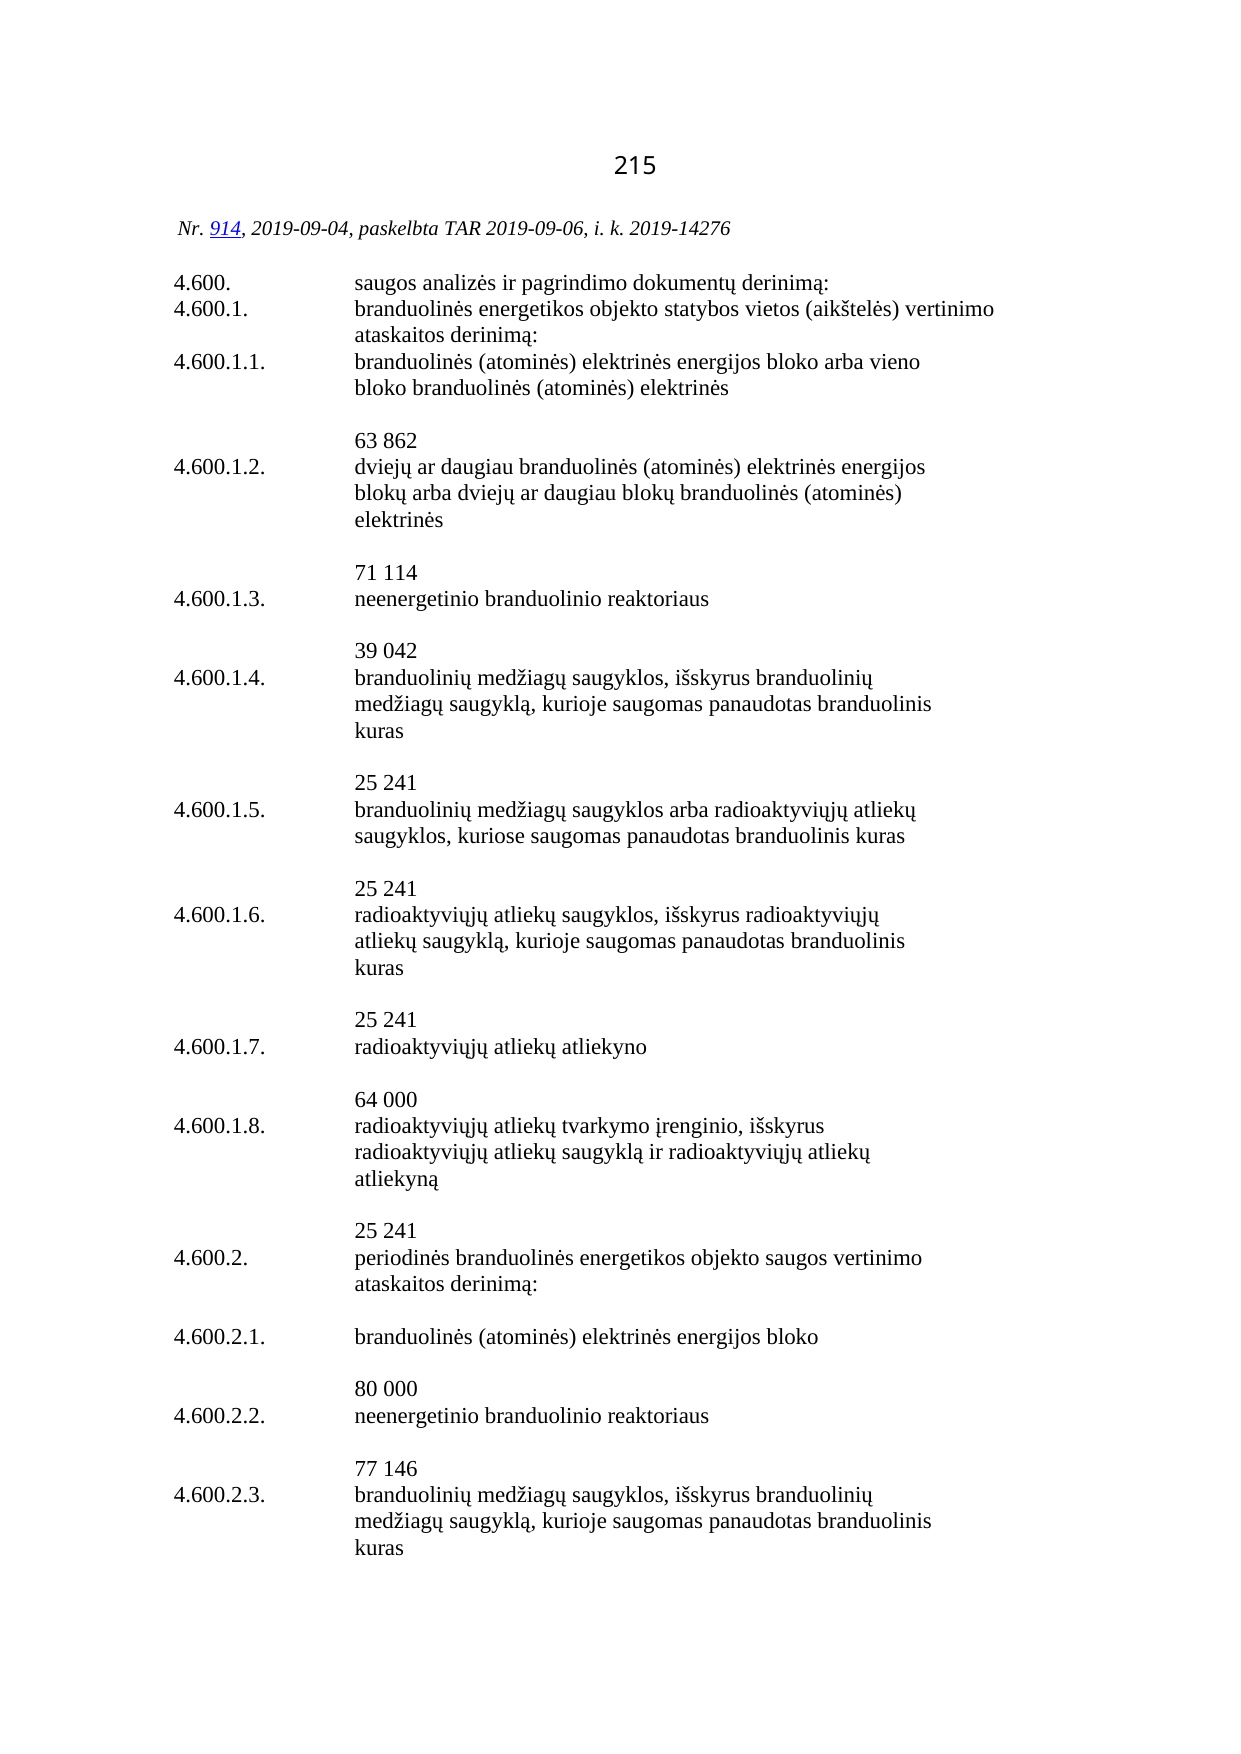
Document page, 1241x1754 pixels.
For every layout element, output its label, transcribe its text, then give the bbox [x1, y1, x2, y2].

text 4.600. saugos analizės ir pagrindimo dokumentų derinimą: [174, 269, 1034, 295]
text 4.600.2. periodinės branduolinės energetikos objekto saugos vertinimo ataskaitos derinimą: [174, 1244, 945, 1323]
text 4.600.1.2. dviejų ar daugiau branduolinės (atominės) elektrinės energijos blokų arba dviejų ar daugiau blokų branduolinės (atominės) elektrinės 71 114 [174, 453, 945, 585]
text 4.600.1.3. neenergetinio branduolinio reaktoriaus 39 042 [174, 585, 945, 664]
text 4.600.2.1. branduolinės (atominės) elektrinės energijos bloko 80 000 [174, 1323, 945, 1402]
text 4.600.2.3. branduolinių medžiagų saugyklos, išskyrus branduolinių medžiagų saugyklą, kurioje saugomas panaudotas branduolinis kuras [174, 1481, 945, 1560]
text 4.600.1. branduolinės energetikos objekto statybos vietos (aikštelės) vertinimo ataskaitos derinimą: [174, 295, 1034, 348]
text 4.600.1.6. radioaktyviųjų atliekų saugyklos, išskyrus radioaktyviųjų atliekų saugyklą, kurioje saugomas panaudotas branduolinis kuras 25 241 [174, 901, 945, 1033]
text 4.600.1.8. radioaktyviųjų atliekų tvarkymo įrenginio, išskyrus radioaktyviųjų atliekų saugyklą ir radioaktyviųjų atliekų atliekyną 25 241 [174, 1112, 945, 1244]
text 4.600.1.7. radioaktyviųjų atliekų atliekyno 64 000 [174, 1033, 945, 1112]
text 4.600.2.2. neenergetinio branduolinio reaktoriaus 77 146 [174, 1402, 945, 1481]
text Nr. 914, 2019-09-04, paskelbta TAR 2019-09-06, i. k. 2019-14276 [177, 216, 1093, 240]
text 4.600.1.5. branduolinių medžiagų saugyklos arba radioaktyviųjų atliekų saugyklos, kuriose saugomas panaudotas branduolinis kuras 25 241 [174, 796, 945, 901]
text 4.600.1.4. branduolinių medžiagų saugyklos, išskyrus branduolinių medžiagų saugyklą, kurioje saugomas panaudotas branduolinis kuras 25 241 [174, 664, 945, 796]
text 4.600.1.1. branduolinės (atominės) elektrinės energijos bloko arba vieno bloko branduolinės (atominės) elektrinės 63 862 [174, 348, 945, 453]
